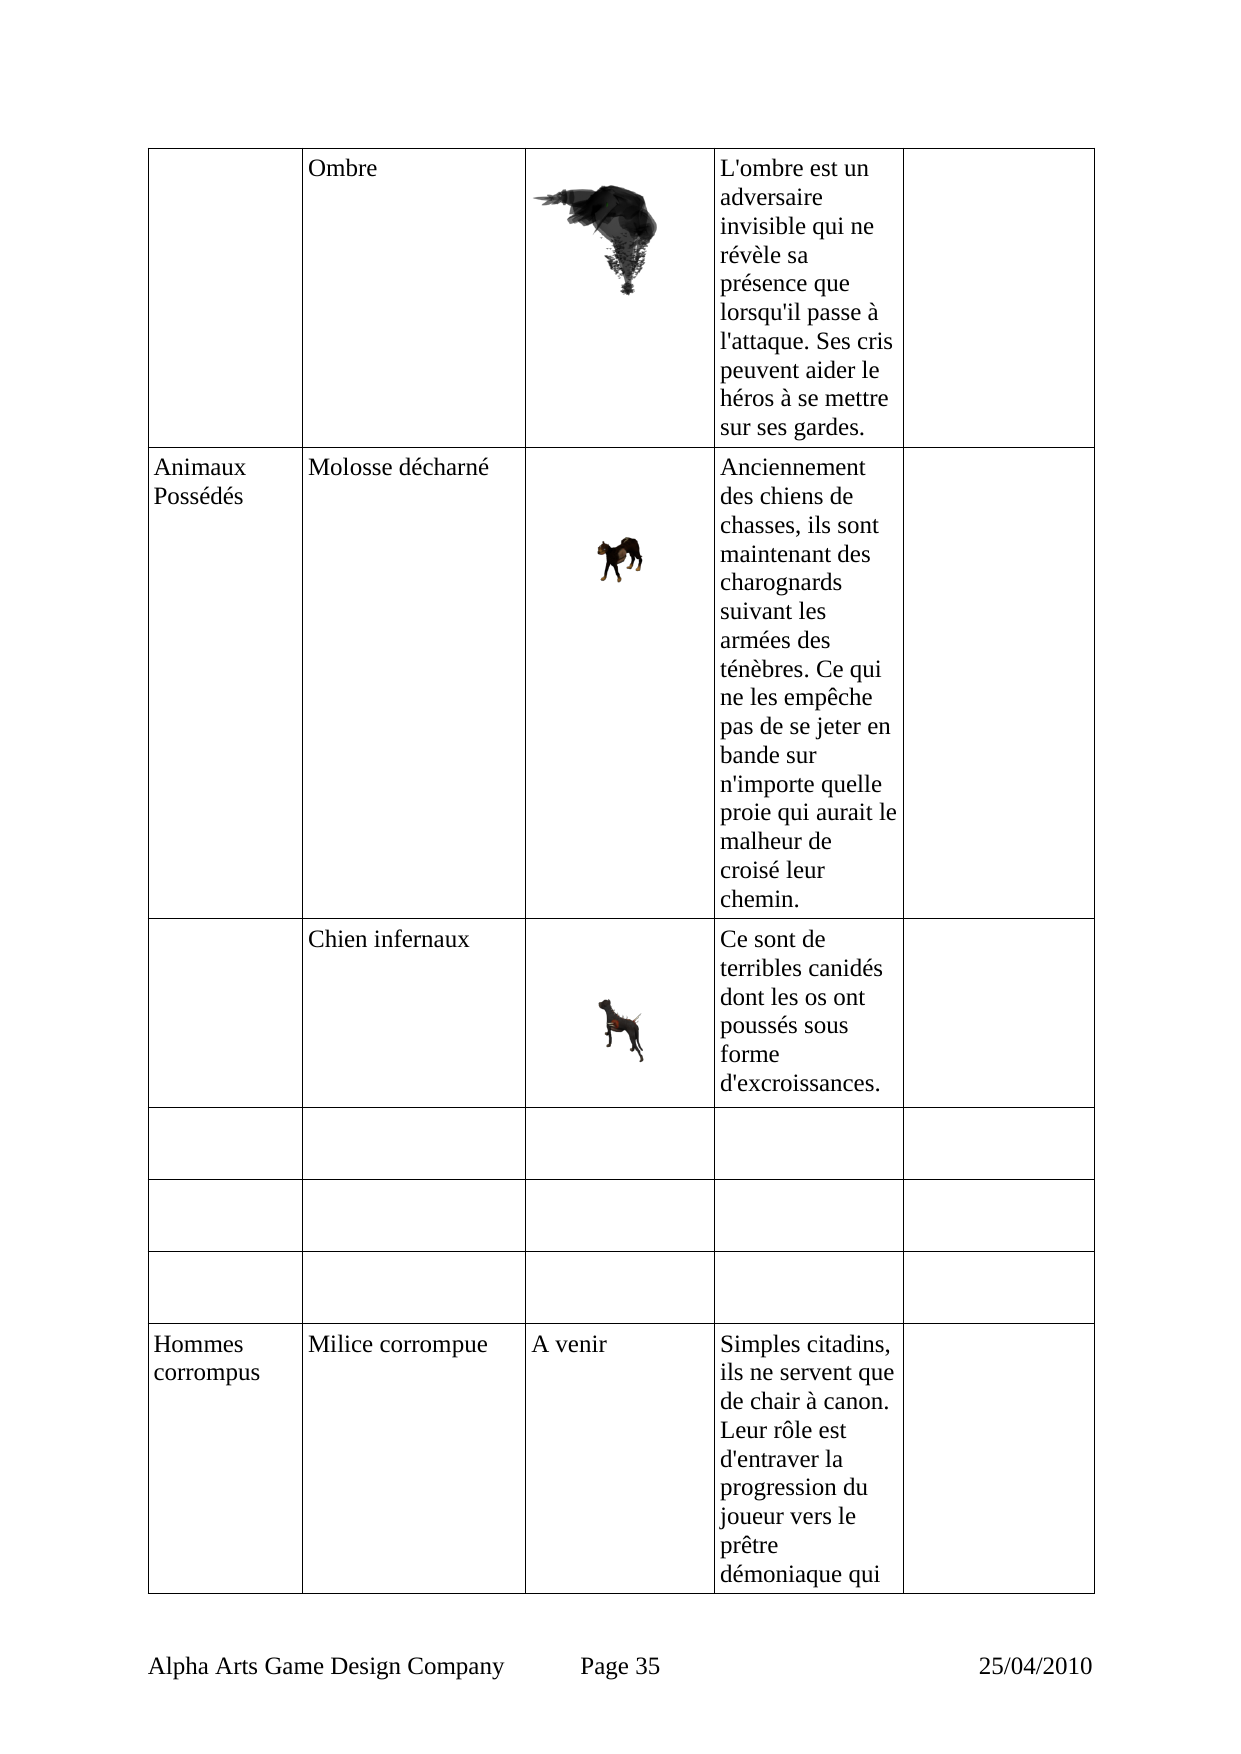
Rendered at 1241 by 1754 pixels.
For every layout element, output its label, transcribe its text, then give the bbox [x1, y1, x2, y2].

table_cell [149, 1108, 302, 1179]
table_cell Molosse décharné [303, 448, 525, 918]
table_cell [904, 149, 1094, 447]
table_cell L'ombre est un adversaire invisible qui ne révèle sa présence que lorsqu'il passe à l'attaque. Ses cris peuvent aider le héros à se mettre sur ses gardes. [715, 149, 903, 447]
table_cell [149, 149, 302, 447]
table_cell [904, 919, 1094, 1107]
table_cell Anciennement des chiens de chasses, ils sont maintenant des charognards suivant les armées des ténèbres. Ce qui ne les empêche pas de se jeter en bande sur n'importe quelle proie qui aurait le malheur de croisé leur chemin. [715, 448, 903, 918]
table_cell [526, 1252, 714, 1323]
table_cell [526, 448, 714, 918]
table_cell [303, 1252, 525, 1323]
table_cell [904, 1324, 1094, 1593]
table_cell Milice corrompue [303, 1324, 525, 1593]
table_cell A venir [526, 1324, 714, 1593]
table_cell [904, 448, 1094, 918]
table_cell [715, 1252, 903, 1323]
table_cell Ombre [303, 149, 525, 447]
table_cell [149, 1252, 302, 1323]
table_cell [149, 1180, 302, 1251]
table_cell [303, 1180, 525, 1251]
table_cell [715, 1108, 903, 1179]
table_cell [303, 1108, 525, 1179]
table_cell [526, 154, 714, 447]
picture [531, 924, 709, 1102]
table_cell [526, 1108, 714, 1179]
table_cell [904, 1108, 1094, 1179]
table_cell [526, 919, 714, 1107]
table_cell Chien infernaux [303, 919, 525, 1107]
table_cell [149, 919, 302, 1107]
table_cell [715, 1180, 903, 1251]
table_cell Ce sont de terribles canidés dont les os ont poussés sous forme d'excroissances. [715, 919, 903, 1107]
table_cell Simples citadins, ils ne servent que de chair à canon. Leur rôle est d'entraver la progression du joueur vers le prêtre démoniaque qui [715, 1324, 903, 1593]
table_cell [904, 1180, 1094, 1251]
picture [531, 452, 709, 630]
table_cell [526, 149, 714, 153]
table_cell Hommes corrompus [149, 1324, 302, 1593]
table_cell [526, 1180, 714, 1251]
table_cell [904, 1252, 1094, 1323]
picture [531, 153, 709, 331]
table_cell Animaux Possédés [149, 448, 302, 918]
